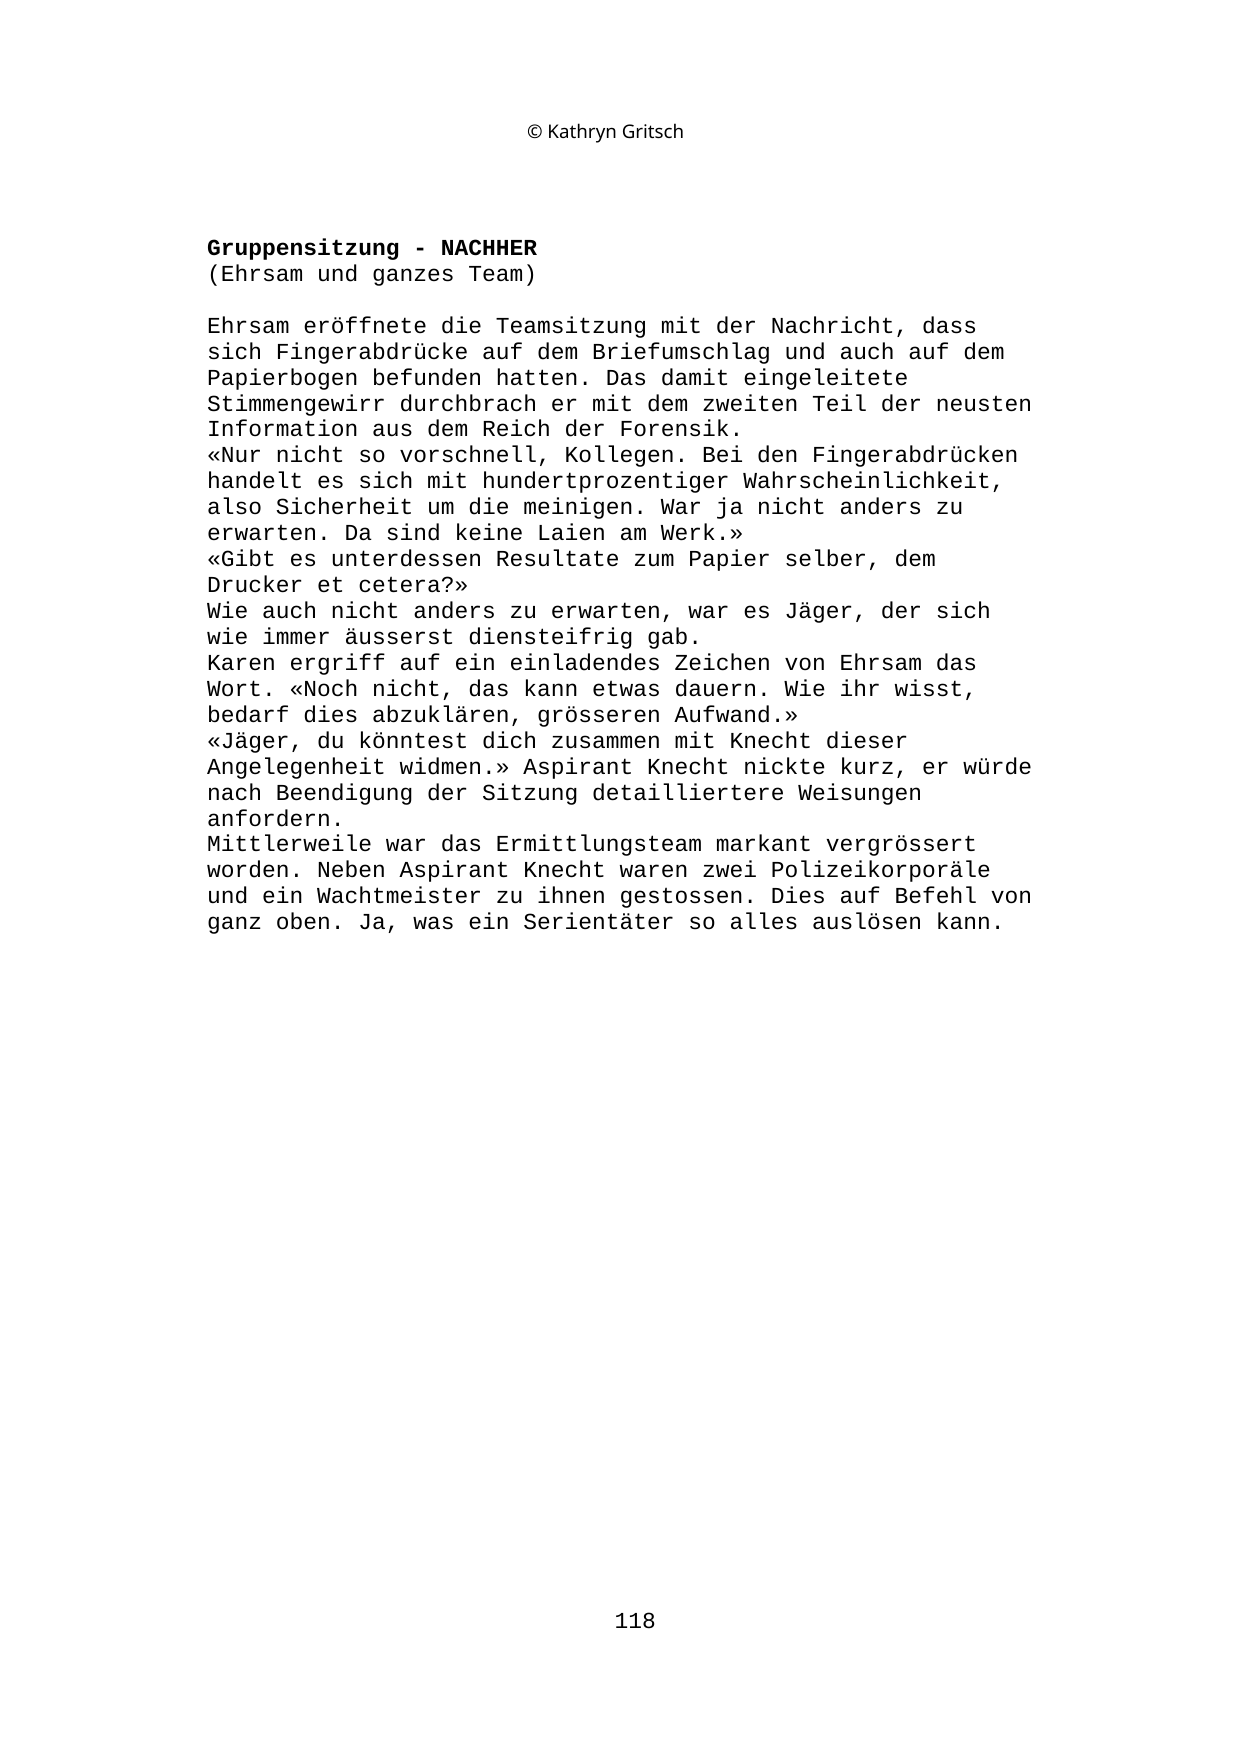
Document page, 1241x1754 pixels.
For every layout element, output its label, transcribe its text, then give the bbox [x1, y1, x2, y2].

text (Ehrsam und ganzes Team) [207, 262, 1034, 288]
text «Nur nicht so vorschnell, Kollegen. Bei den Fingerabdrücken handelt es sich mit hundertprozentiger Wahrscheinlichkeit, also Sicherheit um die meinigen. War ja nicht anders zu erwarten. Da sind keine Laien am Werk.» [207, 444, 1034, 547]
text Wie auch nicht anders zu erwarten, war es Jäger, der sich wie immer äusserst diensteifrig gab. [207, 599, 1034, 651]
text Gruppensitzung - NACHHER [207, 236, 1034, 262]
text «Gibt es unterdessen Resultate zum Papier selber, dem Drucker et cetera?» [207, 547, 1034, 599]
text «Jäger, du könntest dich zusammen mit Knecht dieser Angelegenheit widmen.» Aspirant Knecht nickte kurz, er würde nach Beendigung der Sitzung detailliertere Weisungen anfordern. [207, 729, 1034, 833]
text Karen ergriff auf ein einladendes Zeichen von Ehrsam das Wort. «Noch nicht, das kann etwas dauern. Wie ihr wisst, bedarf dies abzuklären, grösseren Aufwand.» [207, 651, 1034, 729]
text Ehrsam eröffnete die Teamsitzung mit der Nachricht, dass sich Fingerabdrücke auf dem Briefumschlag und auch auf dem Papierbogen befunden hatten. Das damit eingeleitete Stimmengewirr durchbrach er mit dem zweiten Teil der neusten Information aus dem Reich der Forensik. [207, 314, 1034, 444]
text Mittlerweile war das Ermittlungsteam markant vergrössert worden. Neben Aspirant Knecht waren zwei Polizeikorporäle und ein Wachtmeister zu ihnen gestossen. Dies auf Befehl von ganz oben. Ja, was ein Serientäter so alles auslösen kann. [207, 833, 1034, 937]
